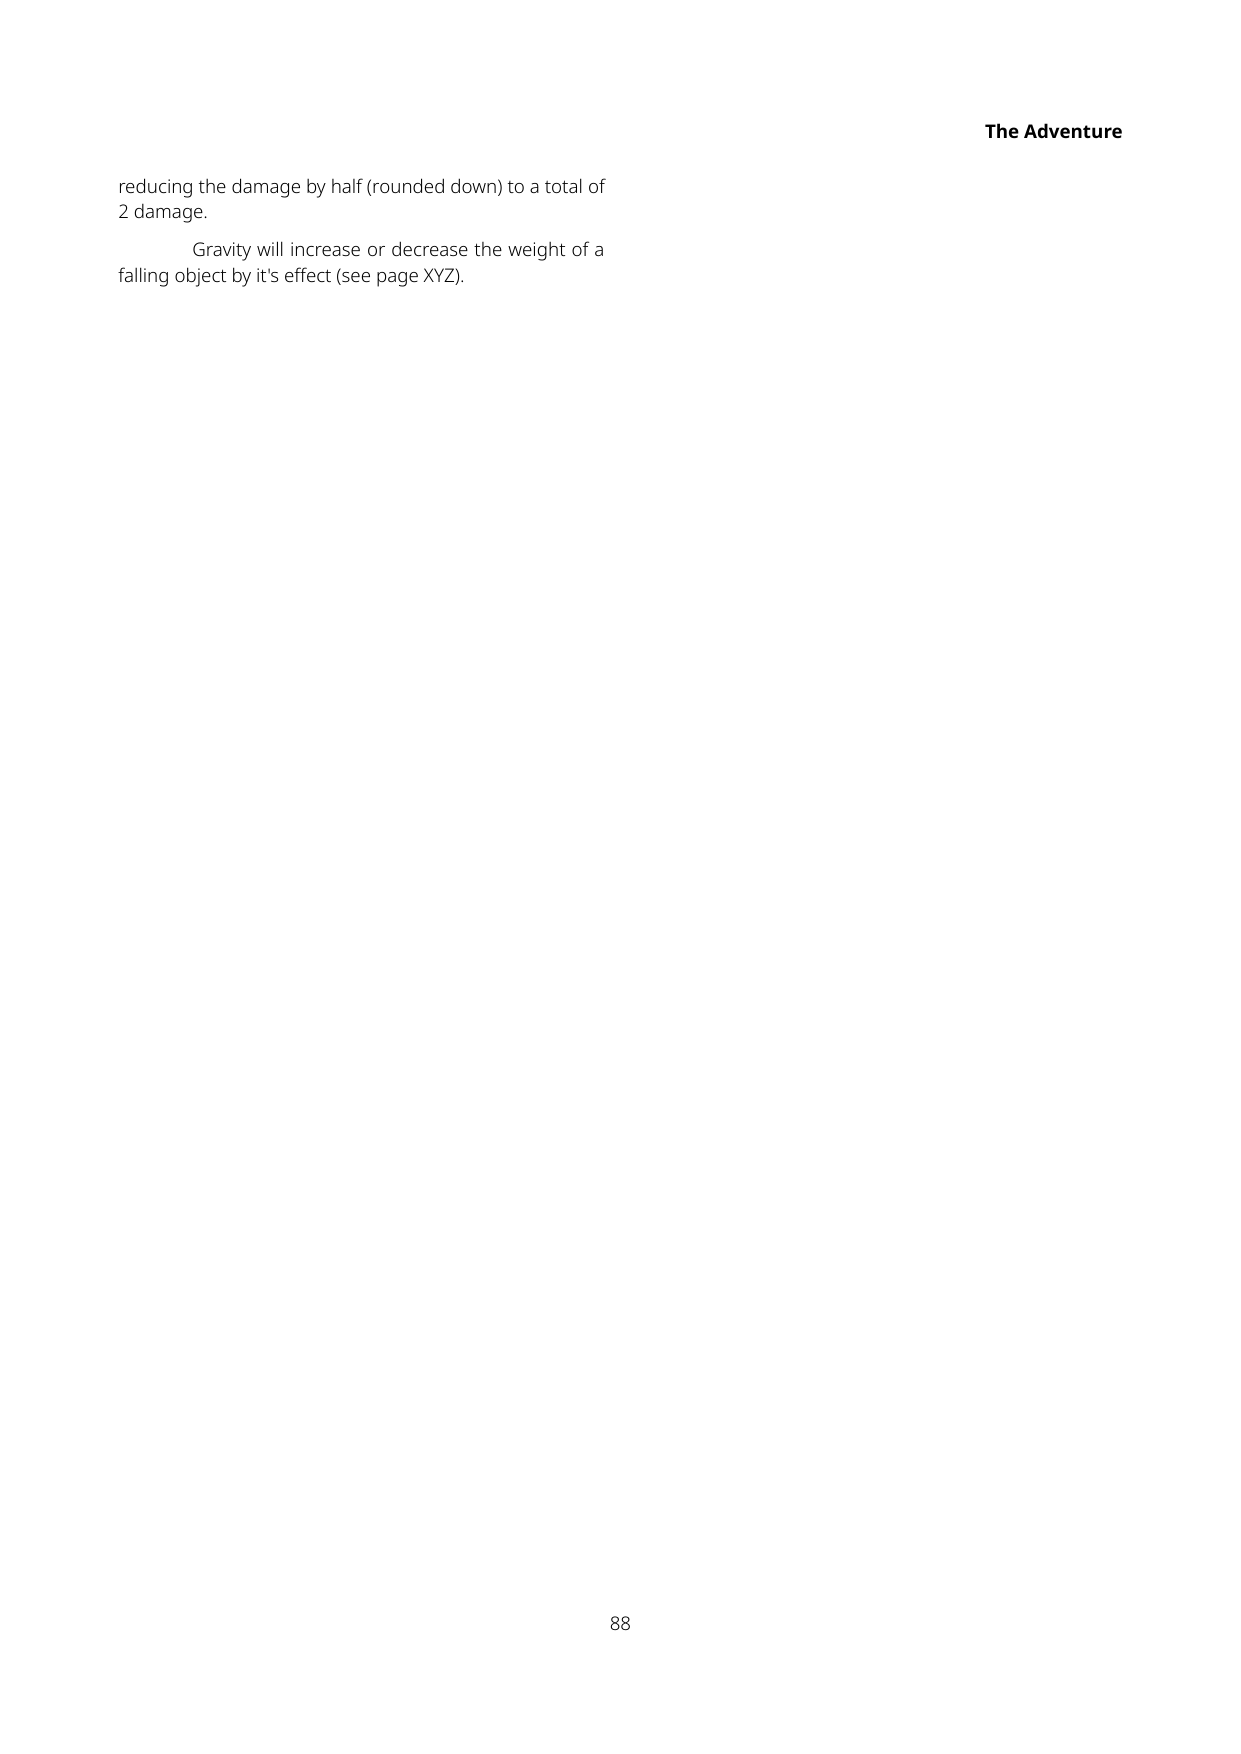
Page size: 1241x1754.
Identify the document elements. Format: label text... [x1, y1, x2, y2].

text reducing the damage by half (rounded down) to a total of 2 damage. [118, 173, 605, 224]
text Gravity will increase or decrease the weight of a falling object by it's effect (see page XYZ). [118, 237, 605, 288]
